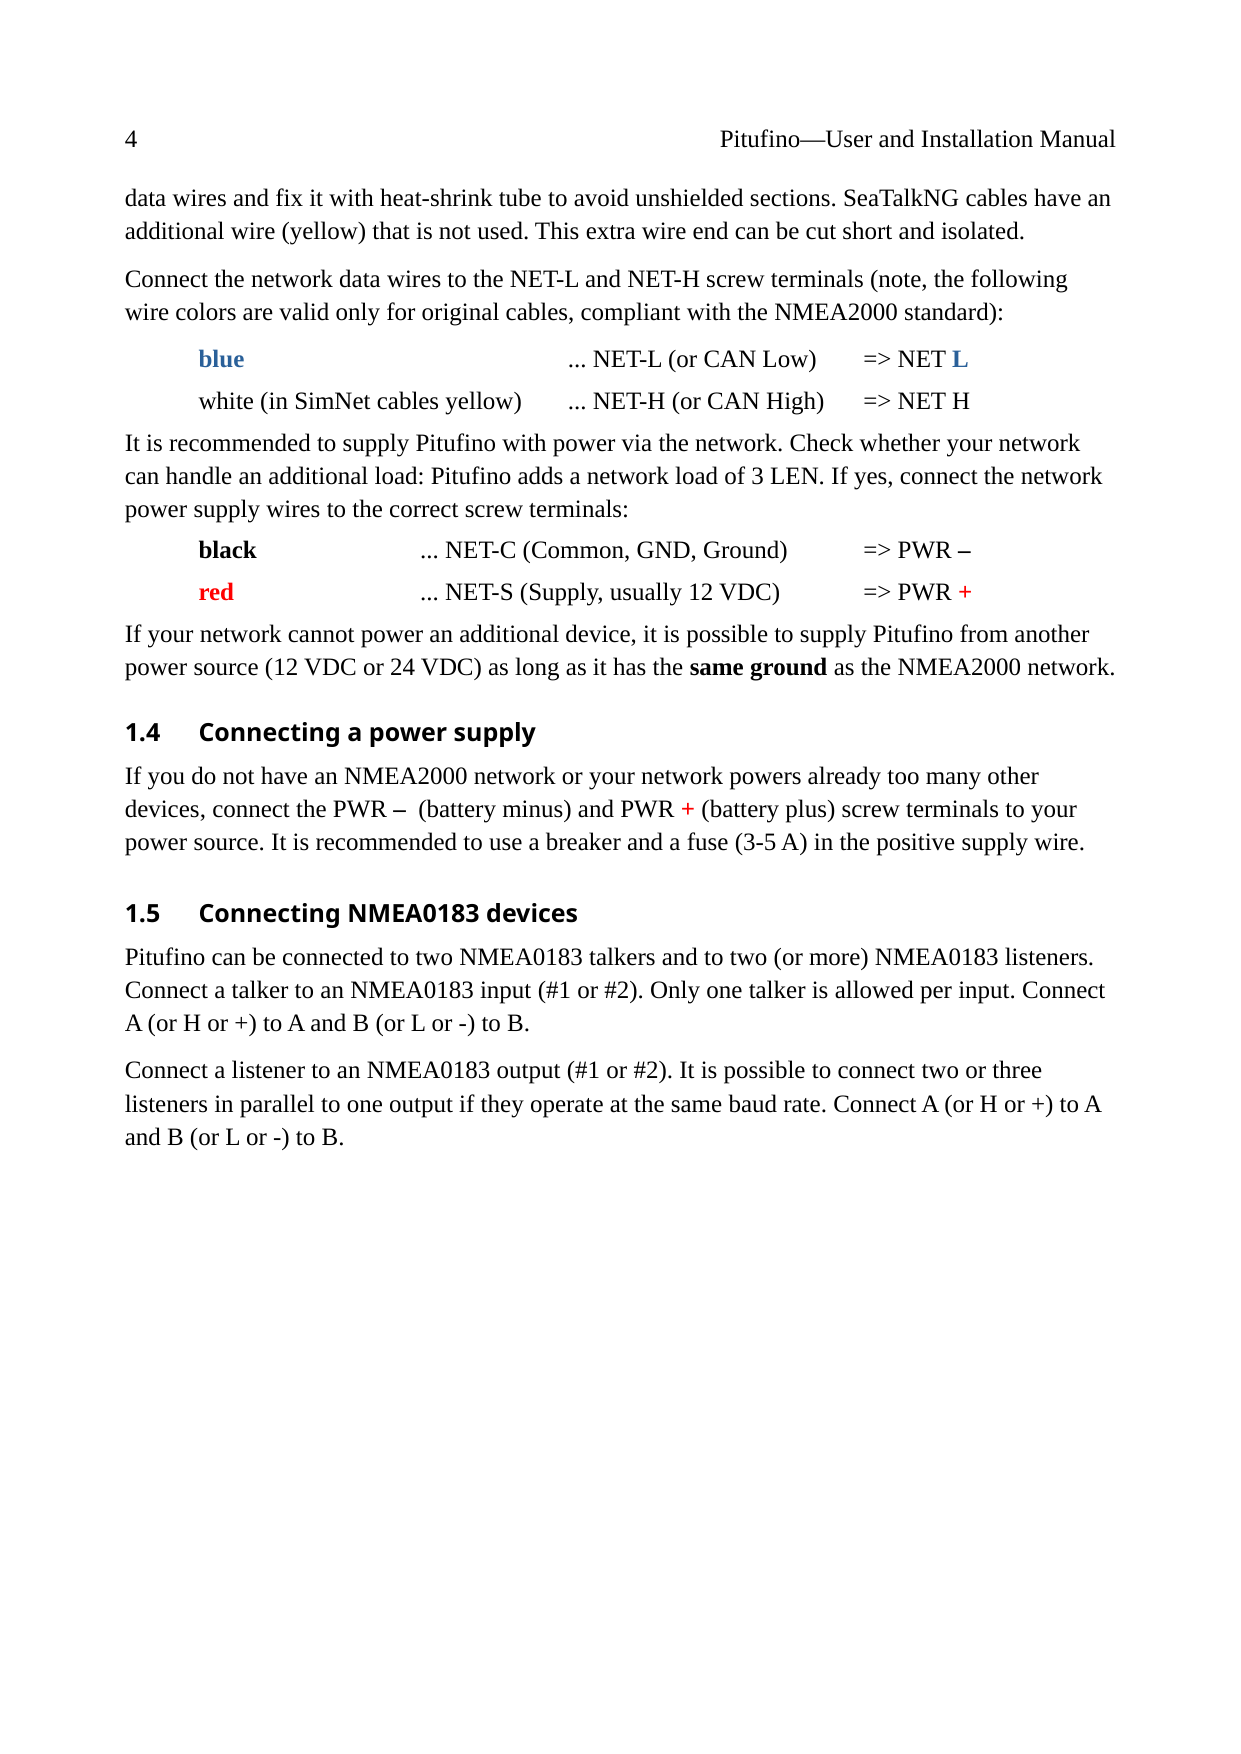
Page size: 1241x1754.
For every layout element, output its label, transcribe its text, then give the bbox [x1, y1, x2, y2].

text white (in SimNet cables yellow) ... NET-H (or CAN High) => NET H [124, 386, 1116, 415]
text If you do not have an NMEA2000 network or your network powers already too many other devices, connect the PWR – (battery minus) and PWR + (battery plus) screw terminals to your power source. It is recommended to use a breaker and a fuse (3-5 A) in the positive supply wire. [124, 761, 1116, 856]
subtitle Connecting a power supply [124, 714, 1116, 748]
text Connect the network data wires to the NET-L and NET-H screw terminals (note, the following wire colors are valid only for original cables, compliant with the NMEA2000 standard): [124, 264, 1116, 326]
text blue ... NET-L (or CAN Low) => NET L [124, 344, 1116, 373]
text black ... NET-C (Common, GND, Ground) => PWR – [124, 536, 1116, 564]
text red ... NET-S (Supply, usually 12 VDC) => PWR + [124, 577, 1116, 606]
text If your network cannot power an additional device, it is possible to supply Pitufino from another power source (12 VDC or 24 VDC) as long as it has the same ground as the NMEA2000 network. [124, 619, 1116, 681]
text Pitufino can be connected to two NMEA0183 talkers and to two (or more) NMEA0183 listeners. Connect a talker to an NMEA0183 input (#1 or #2). Only one talker is allowed per input. Connect A (or H or +) to A and B (or L or -) to B. [124, 942, 1116, 1037]
text data wires and fix it with heat-shrink tube to avoid unshielded sections. SeaTalkNG cables have an additional wire (yellow) that is not used. This extra wire end can be cut short and isolated. [124, 183, 1116, 245]
text It is recommended to supply Pitufino with power via the network. Check whether your network can handle an additional load: Pitufino adds a network load of 3 LEN. If yes, connect the network power supply wires to the correct screw terminals: [124, 428, 1116, 523]
subtitle Connecting NMEA0183 devices [124, 895, 1116, 929]
text Connect a listener to an NMEA0183 output (#1 or #2). It is possible to connect two or three listeners in parallel to one output if they operate at the same baud rate. Connect A (or H or +) to A and B (or L or -) to B. [124, 1056, 1116, 1150]
